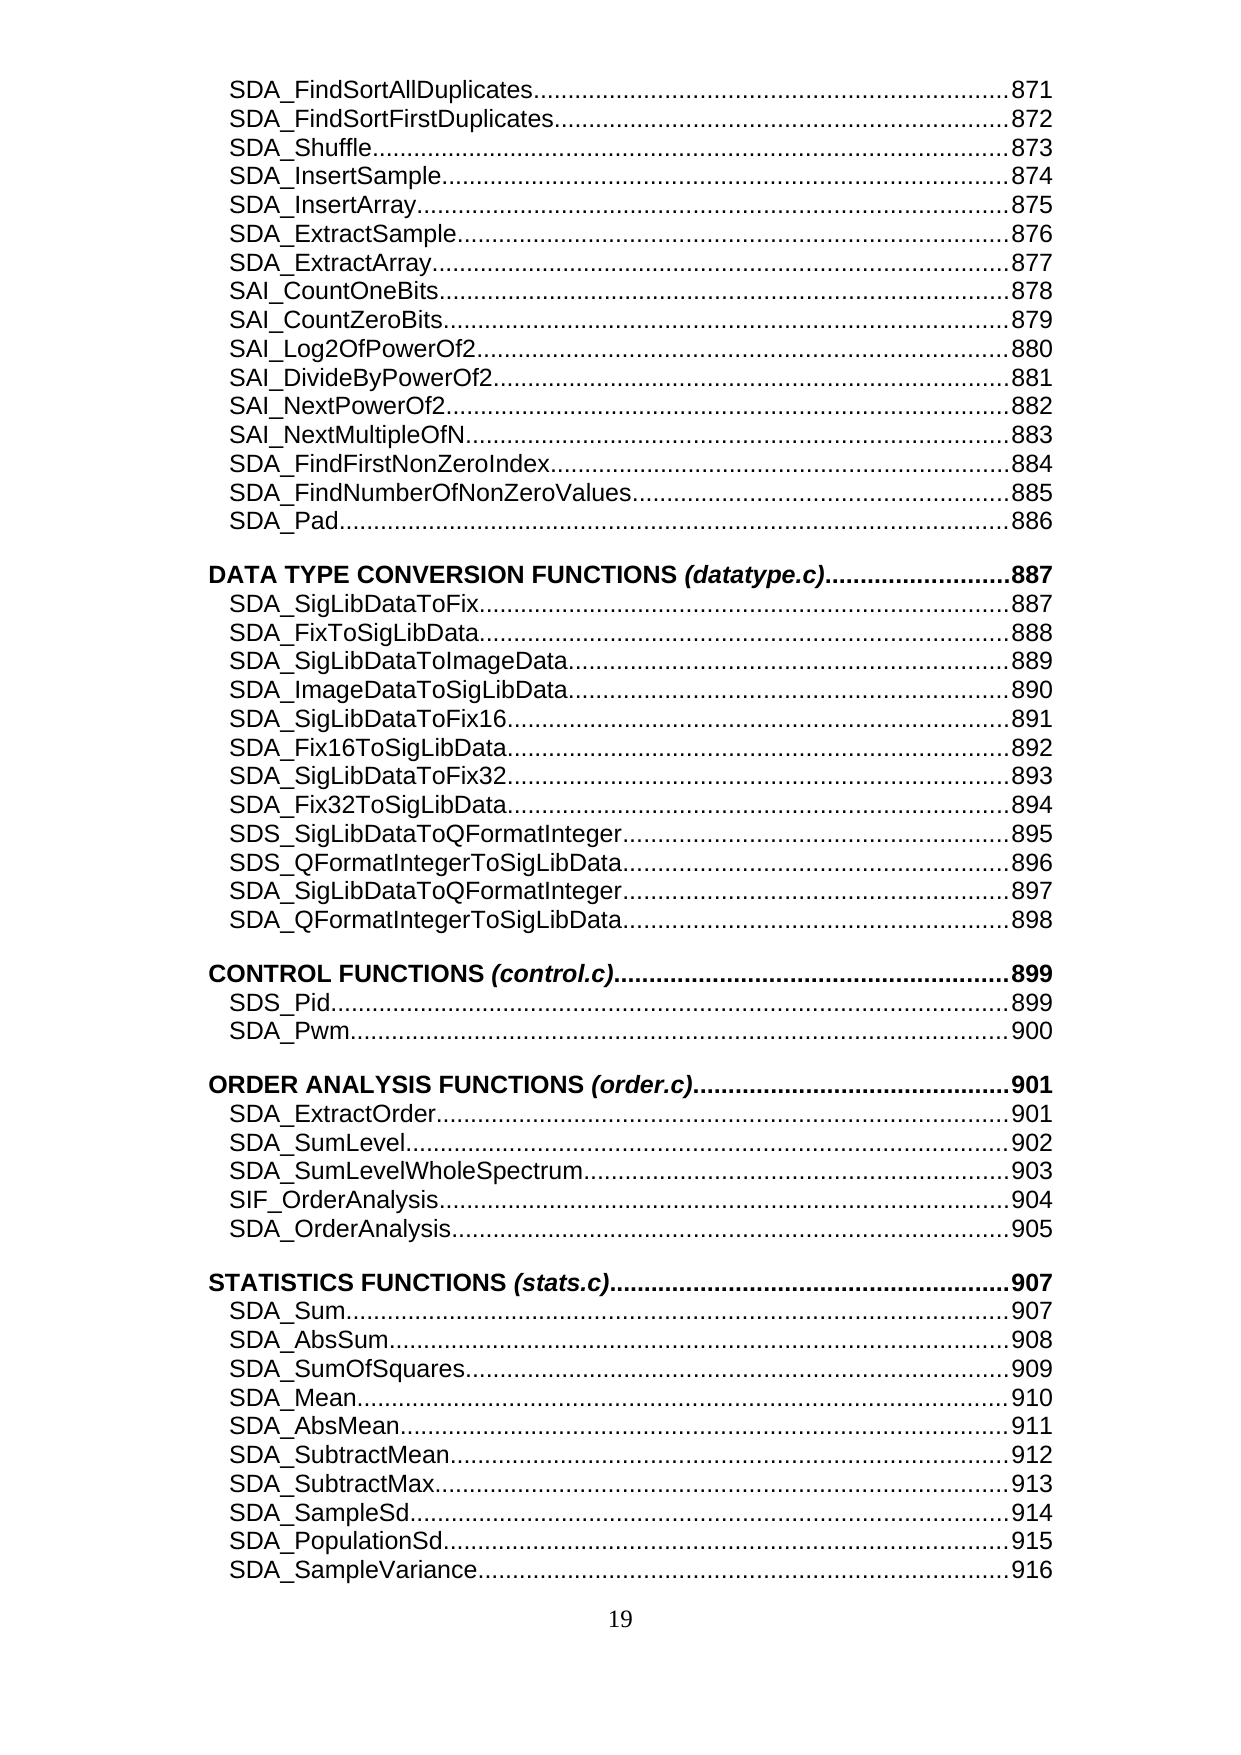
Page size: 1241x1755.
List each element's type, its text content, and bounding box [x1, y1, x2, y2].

text SAI_NextPowerOf2 882 [229, 391, 1053, 420]
text SDA_SumLevel 902 [229, 1127, 1053, 1156]
text SAI_DivideByPowerOf2 881 [229, 362, 1053, 391]
text SDA_FindSortAllDuplicates 871 [229, 75, 1053, 104]
text SDA_Fix32ToSigLibData 894 [229, 790, 1053, 819]
text STATISTICS FUNCTIONS (stats.c) 907 [208, 1267, 1053, 1296]
text SDA_SigLibDataToFix16 891 [229, 704, 1053, 732]
text SDA_Mean 910 [229, 1382, 1053, 1411]
text SDA_ExtractArray 877 [229, 247, 1053, 276]
text CONTROL FUNCTIONS (control.c) 899 [208, 959, 1053, 987]
text SDA_FindFirstNonZeroIndex 884 [229, 449, 1053, 477]
text SDA_AbsMean 911 [229, 1411, 1053, 1440]
text SDA_FindNumberOfNonZeroValues 885 [229, 477, 1053, 506]
text SDA_PopulationSd 915 [229, 1526, 1053, 1555]
text ORDER ANALYSIS FUNCTIONS (order.c) 901 [208, 1070, 1053, 1099]
text SAI_NextMultipleOfN 883 [229, 420, 1053, 449]
text SDA_SubtractMean 912 [229, 1440, 1053, 1469]
text DATA TYPE CONVERSION FUNCTIONS (datatype.c) 887 [208, 560, 1053, 589]
text SDA_SigLibDataToQFormatInteger 897 [229, 876, 1053, 905]
text SDA_FindSortFirstDuplicates 872 [229, 104, 1053, 132]
text SDA_QFormatIntegerToSigLibData 898 [229, 905, 1053, 934]
text SDA_Pad 886 [229, 506, 1053, 535]
text SAI_CountZeroBits 879 [229, 305, 1053, 334]
text SDA_SumLevelWholeSpectrum 903 [229, 1156, 1053, 1185]
text SDA_Pwm 900 [229, 1016, 1053, 1045]
text SDA_SigLibDataToFix32 893 [229, 761, 1053, 790]
text SDA_SigLibDataToImageData 889 [229, 646, 1053, 675]
text SDA_Sum 907 [229, 1296, 1053, 1325]
text SDA_AbsSum 908 [229, 1325, 1053, 1354]
text SDA_ExtractSample 876 [229, 219, 1053, 247]
text SDA_Fix16ToSigLibData 892 [229, 732, 1053, 761]
text SAI_CountOneBits 878 [229, 276, 1053, 305]
text SDS_QFormatIntegerToSigLibData 896 [229, 847, 1053, 876]
text SDA_InsertArray 875 [229, 190, 1053, 219]
text SDS_SigLibDataToQFormatInteger 895 [229, 819, 1053, 847]
text SDS_Pid 899 [229, 987, 1053, 1016]
text SDA_OrderAnalysis 905 [229, 1214, 1053, 1242]
text SIF_OrderAnalysis 904 [229, 1185, 1053, 1214]
text SDA_SubtractMax 913 [229, 1469, 1053, 1497]
text SDA_ImageDataToSigLibData 890 [229, 675, 1053, 704]
text SDA_SigLibDataToFix 887 [229, 589, 1053, 617]
text SDA_FixToSigLibData 888 [229, 617, 1053, 646]
text SAI_Log2OfPowerOf2 880 [229, 334, 1053, 362]
text SDA_SampleVariance 916 [229, 1555, 1053, 1584]
text SDA_Shuffle 873 [229, 132, 1053, 161]
text SDA_SampleSd 914 [229, 1497, 1053, 1526]
text SDA_InsertSample 874 [229, 161, 1053, 190]
text SDA_SumOfSquares 909 [229, 1354, 1053, 1382]
text SDA_ExtractOrder 901 [229, 1099, 1053, 1127]
